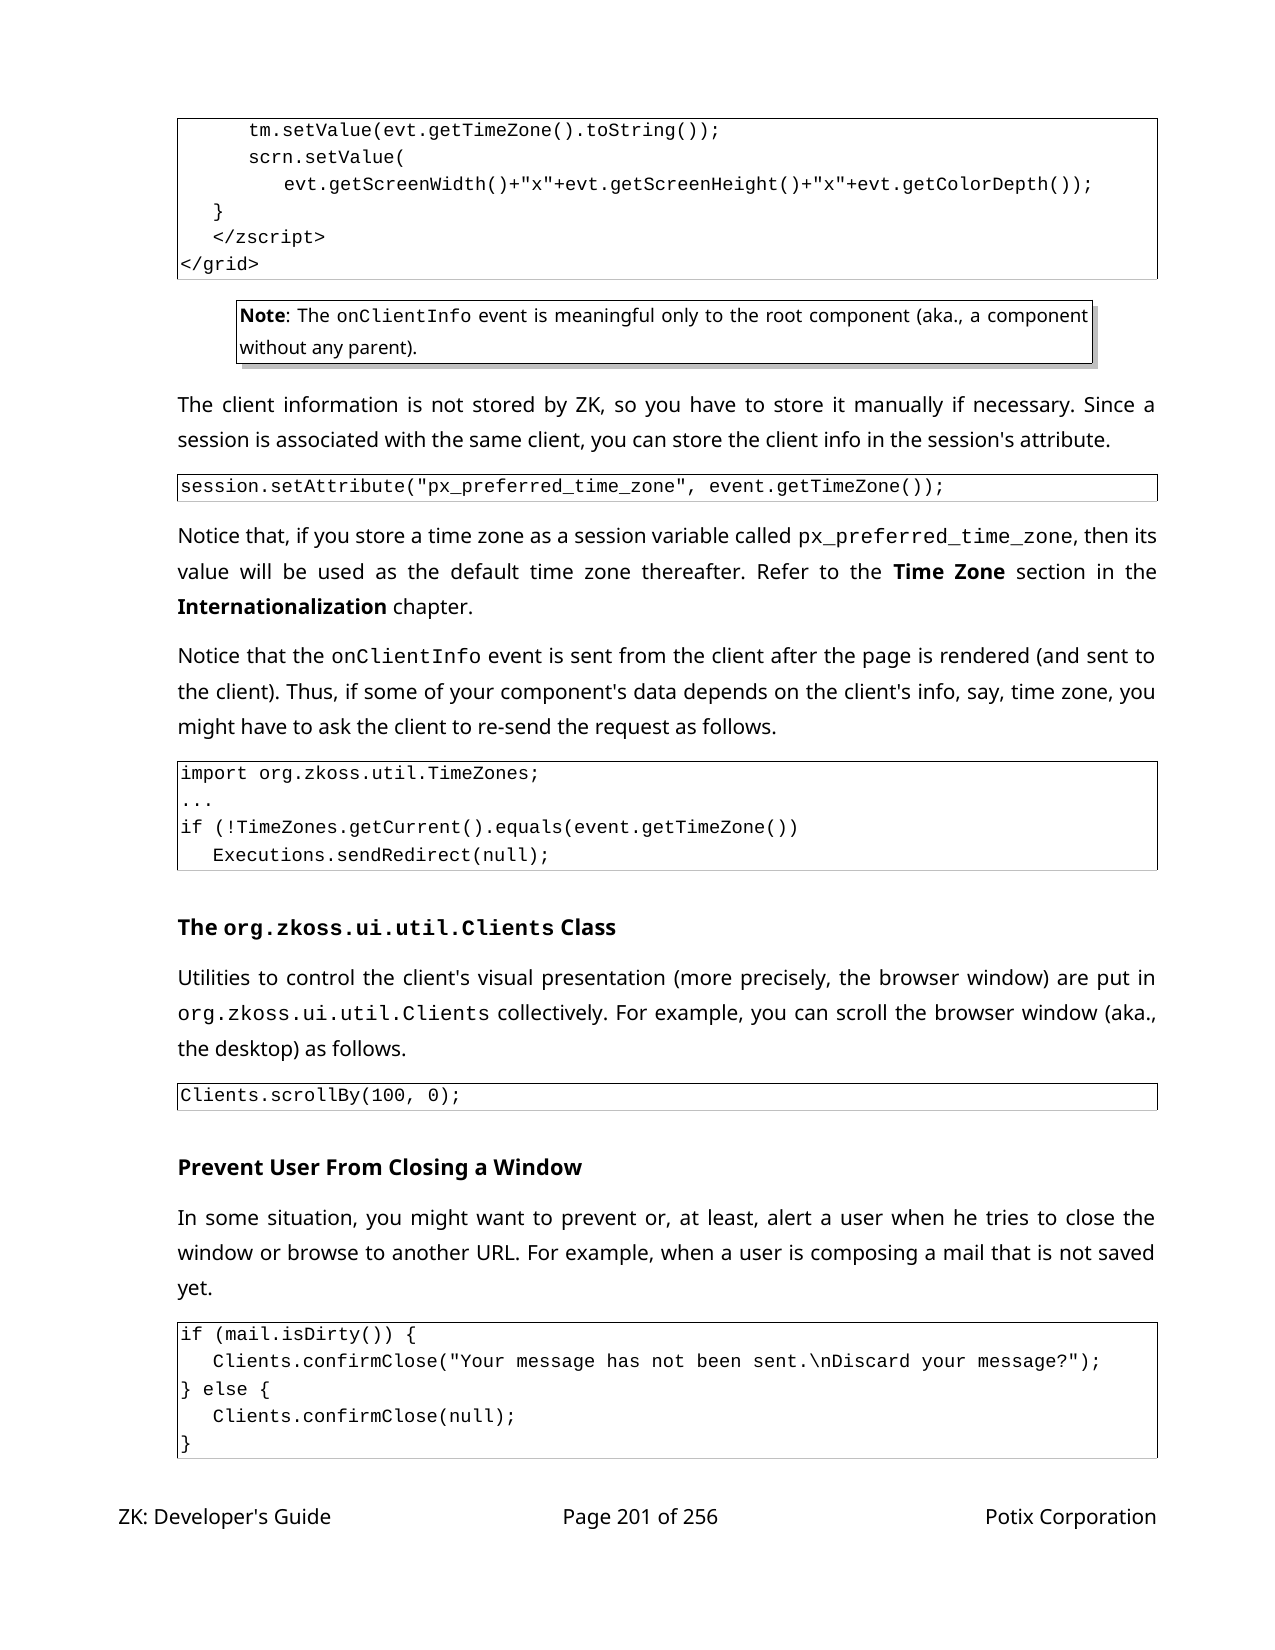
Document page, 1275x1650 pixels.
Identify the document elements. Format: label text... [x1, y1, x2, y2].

text Clients.confirmClose(null); [178, 1404, 1157, 1428]
text evt.getScreenWidth()+"x"+evt.getScreenHeight()+"x"+evt.getColorDepth()); } </zscript> </grid> [178, 172, 1157, 279]
text In some situation, you might want to prevent or, at least, alert a user when he tries to close the window or browse to another URL. For example, when a user is composing a mail that is not saved yet. [177, 1203, 1157, 1302]
text Clients.confirmClose("Your message has not been sent.\nDiscard your message?"); [178, 1349, 1157, 1374]
text Note: The onClientInfo event is meaningful only to the root component (aka., a component without any parent). [237, 301, 1092, 363]
text if (mail.isDirty()) { [178, 1323, 1157, 1346]
text import org.zkoss.util.TimeZones; [178, 762, 1157, 785]
subtitle The org.zkoss.ui.util.Clients Class [177, 912, 1157, 942]
text Clients.scrollBy(100, 0); [178, 1084, 1157, 1110]
text } else { [178, 1377, 1157, 1401]
text } [178, 1431, 1157, 1458]
text Notice that, if you store a time zone as a session variable called px_preferred_time_zone, then its value will be used as the default time zone thereafter. Refer to the Time Zone section in the Internationalization chapter. [177, 522, 1157, 621]
text Utilities to control the client's visual presentation (more precisely, the browser window) are put in org.zkoss.ui.util.Clients collectively. For example, you can scroll the browser window (aka., the desktop) as follows. [177, 963, 1157, 1062]
subtitle Prevent User From Closing a Window [177, 1152, 1157, 1182]
text tm.setValue(evt.getTimeZone().toString()); scrn.setValue( [178, 119, 1157, 169]
text session.setAttribute("px_preferred_time_zone", event.getTimeZone()); [178, 475, 1157, 501]
text if (!TimeZones.getCurrent().equals(event.getTimeZone()) [178, 815, 1157, 839]
text Notice that the onClientInfo event is sent from the client after the page is rendered (and sent to the client). Thus, if some of your component's data depends on the client's info, say, time zone, you might have to ask the client to re-send the request as follows. [177, 641, 1157, 740]
text Executions.sendRedirect(null); [178, 842, 1157, 870]
text ... [178, 788, 1157, 812]
text The client information is not stored by ZK, so you have to store it manually if necessary. Since a session is associated with the same client, you can store the client info in the session's attribute. [177, 390, 1157, 453]
